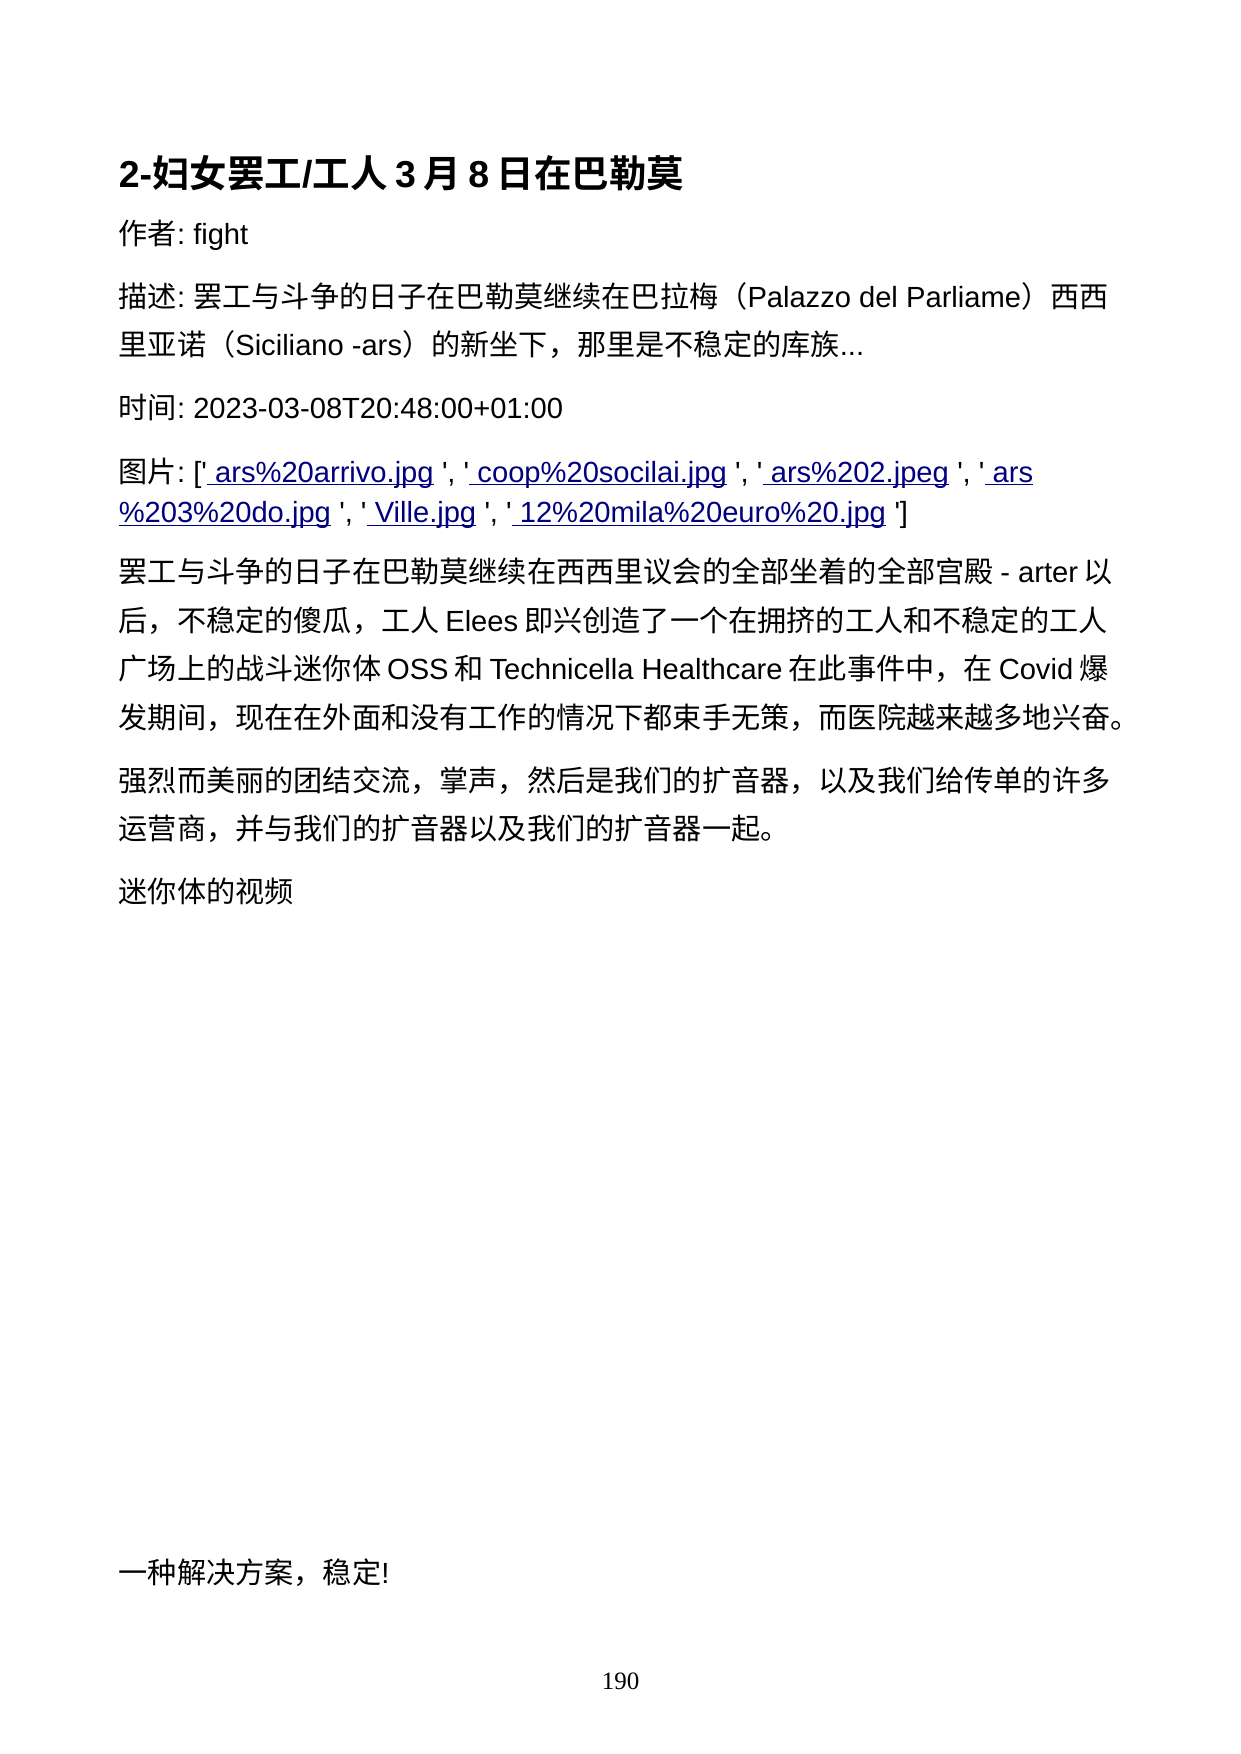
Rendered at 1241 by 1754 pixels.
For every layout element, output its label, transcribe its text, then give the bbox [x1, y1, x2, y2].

text 图片: [' ars%20arrivo.jpg ', ' coop%20socilai.jpg ', ' ars%202.jpeg ', ' ars%203%20do.jpg ', ' Ville.jpg ', ' 12%20mila%20euro%20.jpg '] [118, 448, 1122, 529]
subtitle 2-妇女罢工/工人3月8日在巴勒莫 [118, 143, 1122, 198]
text 描述: 罢工与斗争的日子在巴勒莫继续在巴拉梅（Palazzo del Parliame）西西里亚诺（Siciliano -ars）的新坐下，那里是不稳定的库族... [118, 273, 1122, 364]
text 时间: 2023-03-08T20:48:00+01:00 [118, 385, 1122, 427]
text 作者: fight [118, 210, 1122, 253]
text 一种解决方案，稳定! [118, 932, 1122, 1592]
text 罢工与斗争的日子在巴勒莫继续在西西里议会的全部坐着的全部宫殿 - arter以后，不稳定的傻瓜，工人Elees即兴创造了一个在拥挤的工人和不稳定的工人广场上的战斗迷你体OSS和Technicella Healthcare在此事件中，在Covid爆发期间，现在在外面和没有工作的情况下都束手无策，而医院越来越多地兴奋。 [118, 549, 1122, 737]
text 强烈而美丽的团结交流，掌声，然后是我们的扩音器，以及我们给传单的许多运营商，并与我们的扩音器以及我们的扩音器一起。 [118, 757, 1122, 848]
text 迷你体的视频 [118, 869, 1122, 911]
